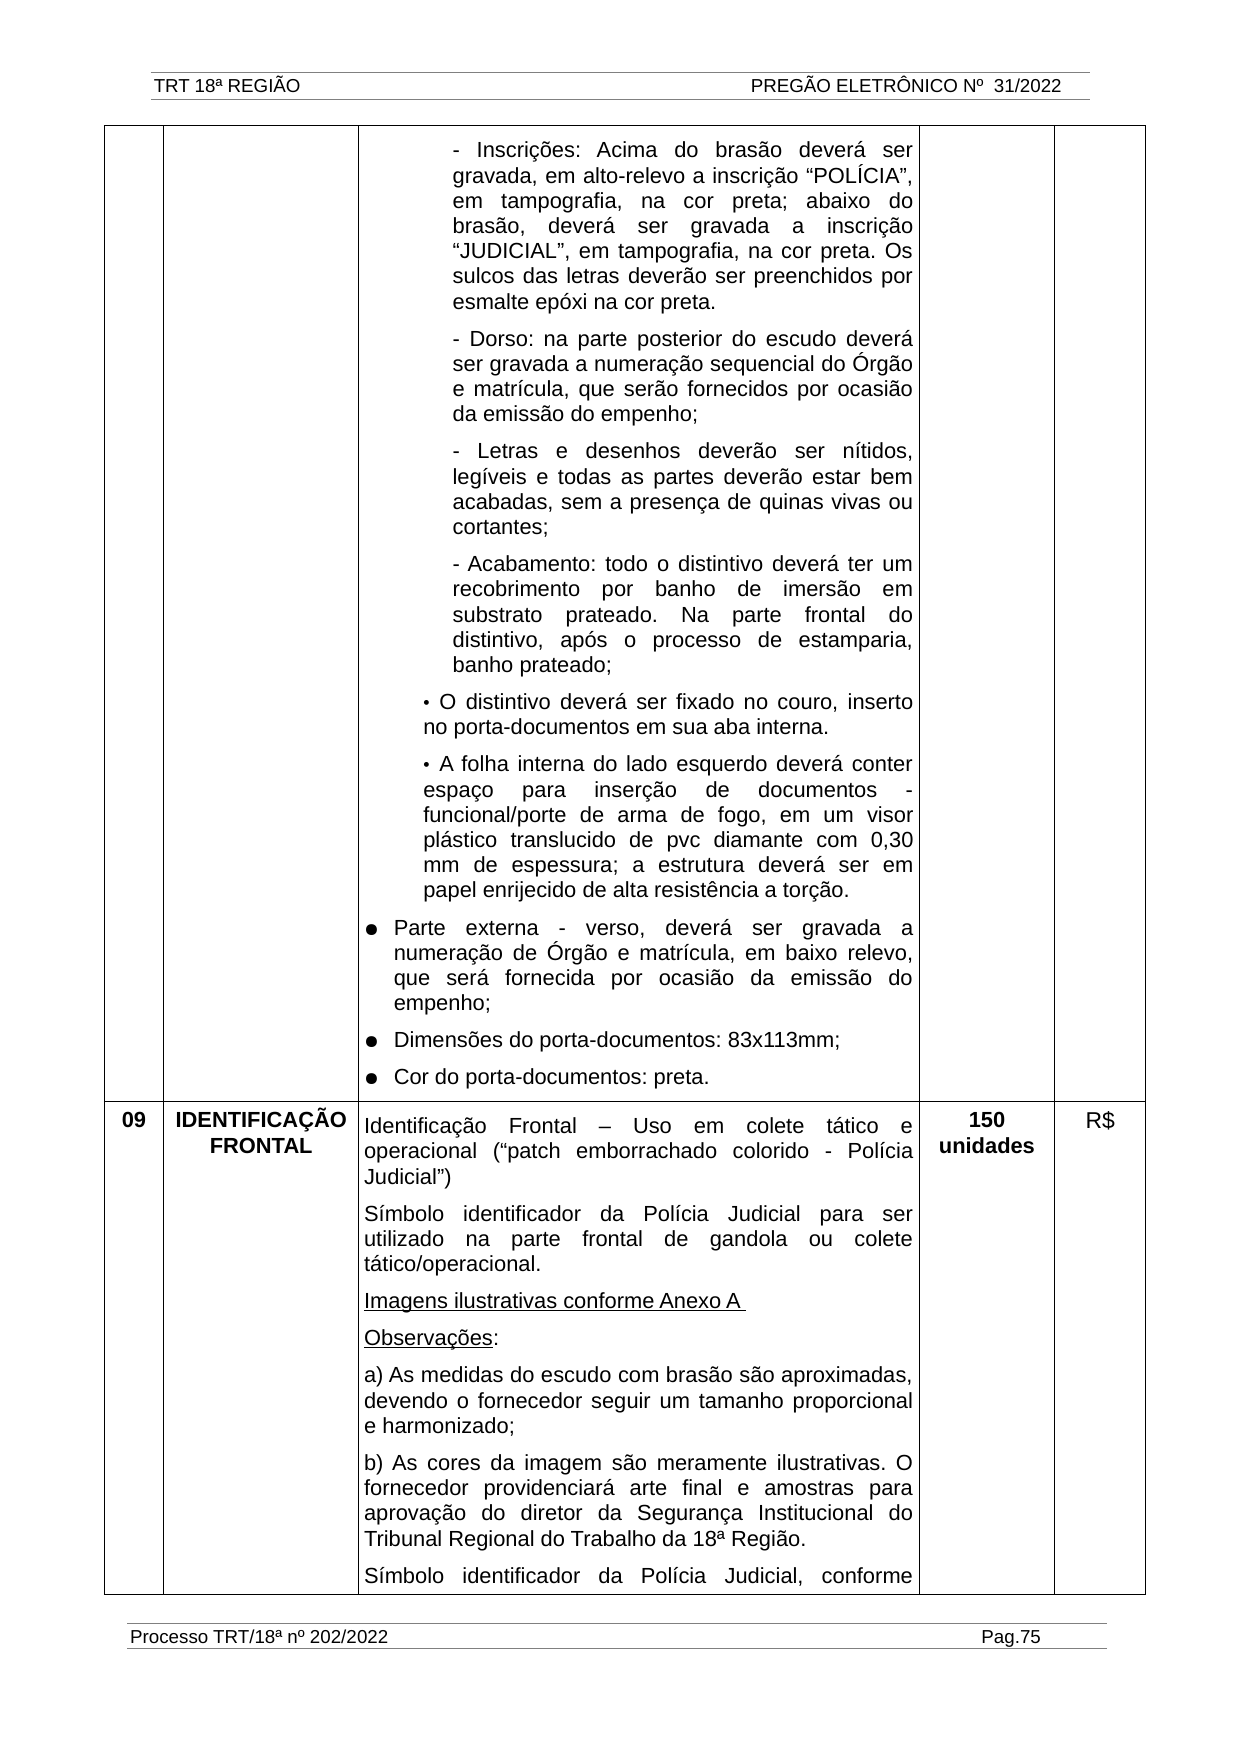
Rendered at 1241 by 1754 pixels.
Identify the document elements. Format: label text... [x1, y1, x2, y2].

table_cell [1055, 126, 1145, 1101]
table_cell 09 [105, 1102, 163, 1593]
table_cell R$ [1055, 1102, 1145, 1593]
table_cell IDENTIFICAÇÃO FRONTAL [164, 1102, 358, 1593]
table_cell [920, 126, 1054, 1101]
table_cell - Inscrições: Acima do brasão deverá ser gravada, em alto-relevo a inscrição “POLÍCIA”, em tampografia, na cor preta; abaixo do brasão, deverá ser gravada a inscrição “JUDICIAL”, em tampografia, na cor preta. Os sulcos das letras deverão ser preenchidos por esmalte epóxi na cor preta. - Dorso: na parte posterior do escudo deverá ser gravada a numeração sequencial do Órgão e matrícula, que serão fornecidos por ocasião da emissão do empenho; - Letras e desenhos deverão ser nítidos, legíveis e todas as partes deverão estar bem acabadas, sem a presença de quinas vivas ou cortantes; - Acabamento: todo o distintivo deverá ter um recobrimento por banho de imersão em substrato prateado. Na parte frontal do distintivo, após o processo de estamparia, banho prateado; O distintivo deverá ser fixado no couro, inserto no porta-documentos em sua aba interna. A folha interna do lado esquerdo deverá conter espaço para inserção de documentos - funcional/porte de arma de fogo, em um visor plástico translucido de pvc diamante com 0,30 mm de espessura; a estrutura deverá ser em papel enrijecido de alta resistência a torção. Parte externa - verso, deverá ser gravada a numeração de Órgão e matrícula, em baixo relevo, que será fornecida por ocasião da emissão do empenho; Dimensões do porta-documentos: 83x113mm; Cor do porta-documentos: preta. [359, 126, 919, 1101]
table_cell 150 unidades [920, 1102, 1054, 1593]
table_cell [105, 126, 163, 1101]
table_cell [164, 126, 358, 1101]
table_cell Identificação Frontal – Uso em colete tático e operacional (“patch emborrachado colorido - Polícia Judicial”) Símbolo identificador da Polícia Judicial para ser utilizado na parte frontal de gandola ou colete tático/operacional. Imagens ilustrativas conforme Anexo A Observações: a) As medidas do escudo com brasão são aproximadas, devendo o fornecedor seguir um tamanho proporcional e harmonizado; b) As cores da imagem são meramente ilustrativas. O fornecedor providenciará arte final e amostras para aprovação do diretor da Segurança Institucional do Tribunal Regional do Trabalho da 18ª Região. Símbolo identificador da Polícia Judicial, conforme [359, 1102, 919, 1593]
